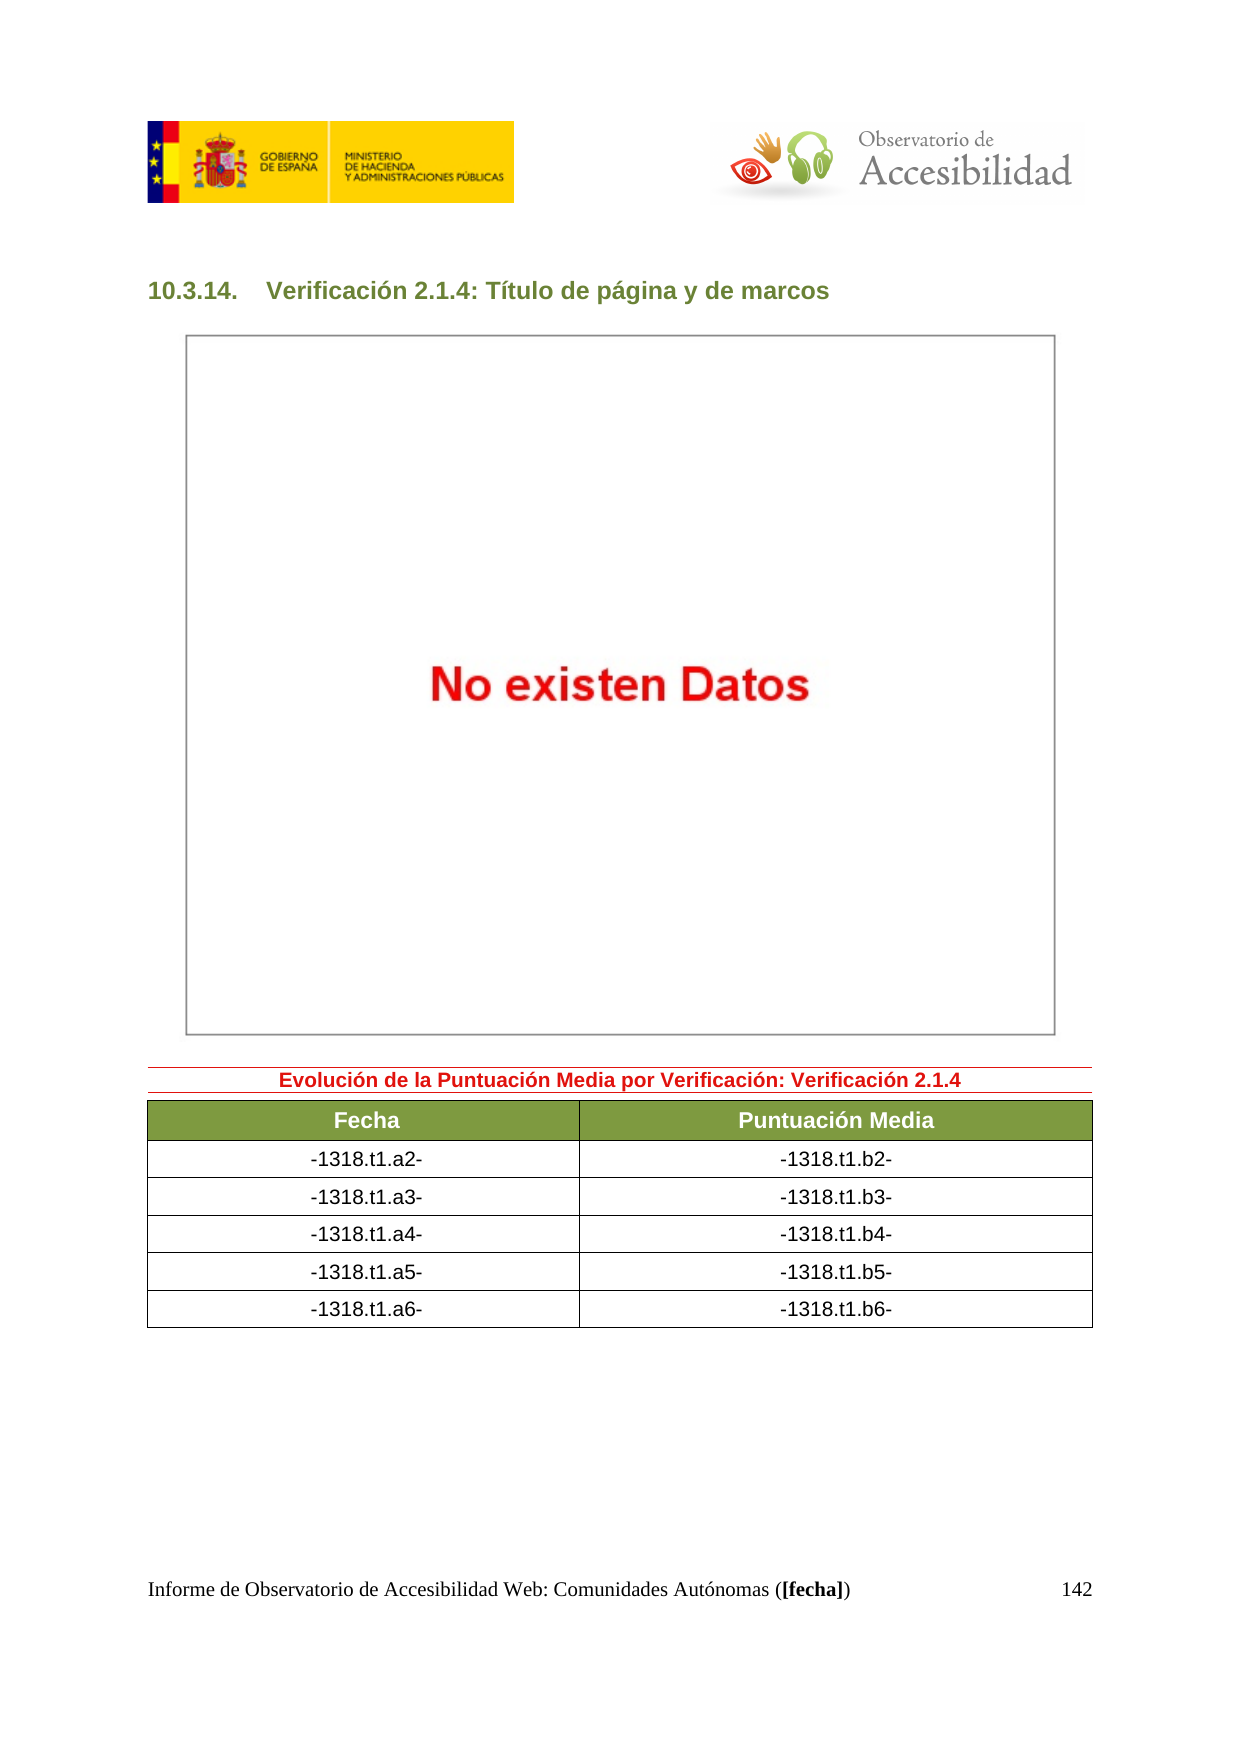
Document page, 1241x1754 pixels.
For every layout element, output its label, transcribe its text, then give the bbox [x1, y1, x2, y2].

table_cell -1318.t1.b5- [580, 1253, 1092, 1290]
table_cell -1318.t1.a3- [148, 1178, 579, 1215]
table_cell -1318.t1.a5- [148, 1253, 579, 1290]
table_cell -1318.t1.b3- [580, 1178, 1092, 1215]
table_header Fecha [148, 1101, 579, 1140]
table_cell -1318.t1.a4- [148, 1216, 579, 1252]
table_cell -1318.t1.b6- [580, 1291, 1092, 1327]
list Verificación 2.1.4: Título de página y de marcos [148, 276, 1092, 304]
table_cell -1318.t1.a6- [148, 1291, 579, 1327]
table_cell -1318.t1.a2- [148, 1141, 579, 1177]
table_cell -1318.t1.b2- [580, 1141, 1092, 1177]
picture [147, 121, 514, 203]
table_header Puntuación Media [580, 1101, 1092, 1140]
text Evolución de la Puntuación Media por Verificación: Verificación 2.1.4 [148, 1068, 1092, 1092]
picture [178, 332, 1062, 1042]
table_cell -1318.t1.b4- [580, 1216, 1092, 1252]
picture [710, 122, 1086, 205]
